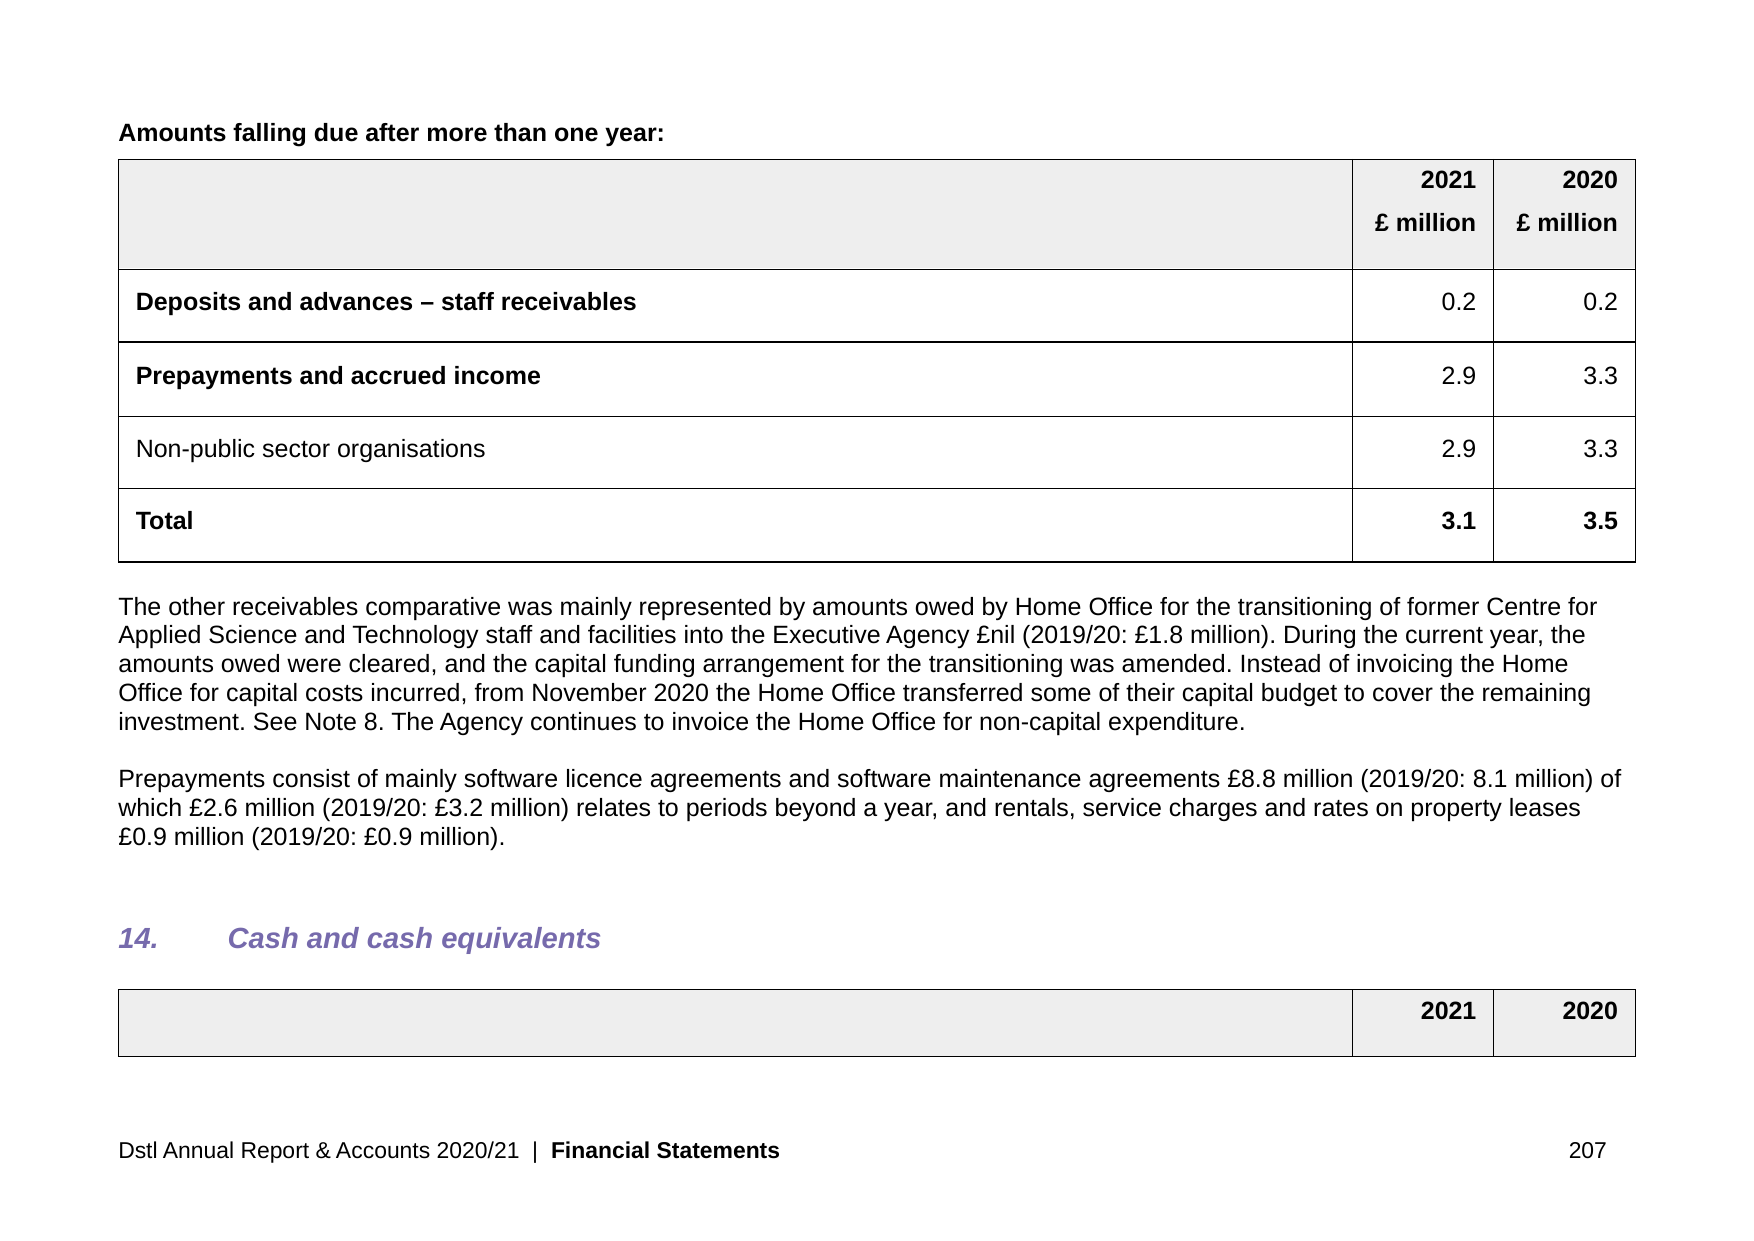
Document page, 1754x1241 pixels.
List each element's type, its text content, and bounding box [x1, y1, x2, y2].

table_cell 0.2 [1353, 270, 1493, 341]
table_cell Deposits and advances – staff receivables [119, 270, 1352, 341]
table_cell 3.1 [1353, 489, 1493, 561]
table_cell 3.3 [1494, 417, 1635, 488]
table_cell Total [119, 489, 1352, 561]
table_header [119, 160, 1352, 268]
table_header 2021 [1353, 990, 1493, 1056]
table_cell Non-public sector organisations [119, 417, 1352, 488]
text The other receivables comparative was mainly represented by amounts owed by Home Office for the transitioning of former Centre for Applied Science and Technology staff and facilities into the Executive Agency £nil (2019/20: £1.8 million). During the current year, the amounts owed were cleared, and the capital funding arrangement for the transitioning was amended. Instead of invoicing the Home Office for capital costs incurred, from November 2020 the Home Office transferred some of their capital budget to cover the remaining investment. See Note 8. The Agency continues to invoice the Home Office for non-capital expenditure. [118, 592, 1636, 736]
table_cell Prepayments and accrued income [119, 343, 1352, 416]
table_cell 2.9 [1353, 417, 1493, 488]
table_header 2021 £ million [1353, 160, 1493, 268]
text Prepayments consist of mainly software licence agreements and software maintenance agreements £8.8 million (2019/20: 8.1 million) of which £2.6 million (2019/20: £3.2 million) relates to periods beyond a year, and rentals, service charges and rates on property leases £0.9 million (2019/20: £0.9 million). [118, 764, 1636, 851]
table_header 2020 £ million [1494, 160, 1635, 268]
table_cell 3.5 [1494, 489, 1635, 561]
subtitle Cash and cash equivalents [118, 921, 1636, 955]
table_cell 0.2 [1494, 270, 1635, 341]
table_cell 3.3 [1494, 343, 1635, 416]
table_cell 2.9 [1353, 343, 1493, 416]
text Amounts falling due after more than one year: [118, 118, 1636, 147]
table_header [119, 990, 1352, 1056]
table_header 2020 [1494, 990, 1635, 1056]
